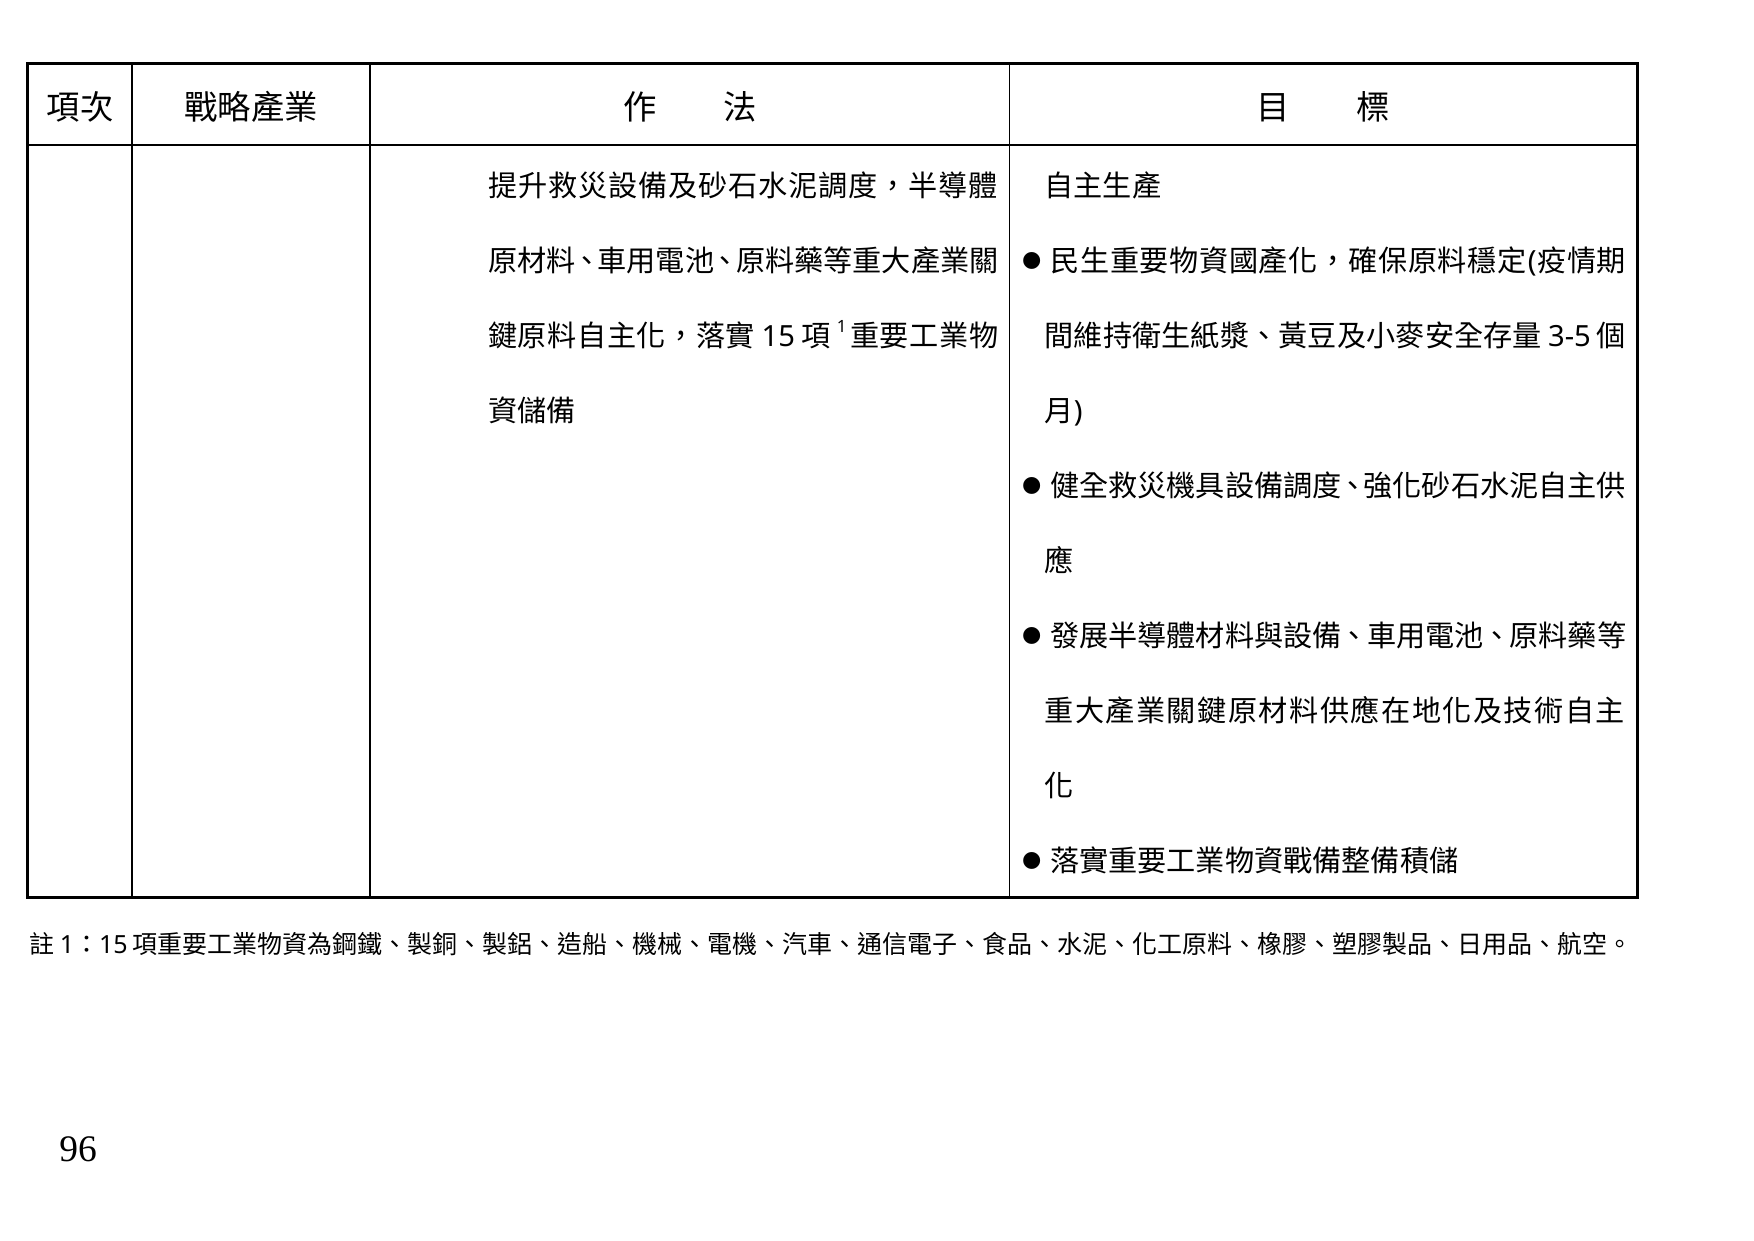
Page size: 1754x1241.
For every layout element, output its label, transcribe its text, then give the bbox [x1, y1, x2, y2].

table_header 作 法 [371, 65, 1009, 144]
table_cell [133, 146, 369, 896]
table_cell 提升救災設備及砂石水泥調度，半導體原材料、車用電池、原料藥等重大產業關鍵原料自主化，落實15項1重要工業物資儲備 [371, 146, 1009, 896]
table_header 目 標 [1010, 65, 1636, 144]
table_header 戰略產業 [133, 65, 369, 144]
text 註1：15項重要工業物資為鋼鐵、製銅、製鋁、造船、機械、電機、汽車、通信電子、食品、水泥、化工原料、橡膠、塑膠製品、日用品、航空。 [29, 924, 1731, 962]
table_header 項次 [29, 65, 131, 144]
table_cell [29, 146, 131, 896]
table_cell 自主生產 民生重要物資國產化，確保原料穩定(疫情期間維持衛生紙漿、黃豆及小麥安全存量3-5個月) 健全救災機具設備調度、強化砂石水泥自主供應 發展半導體材料與設備、車用電池、原料藥等重大產業關鍵原材料供應在地化及技術自主化 落實重要工業物資戰備整備積儲 [1010, 146, 1636, 896]
